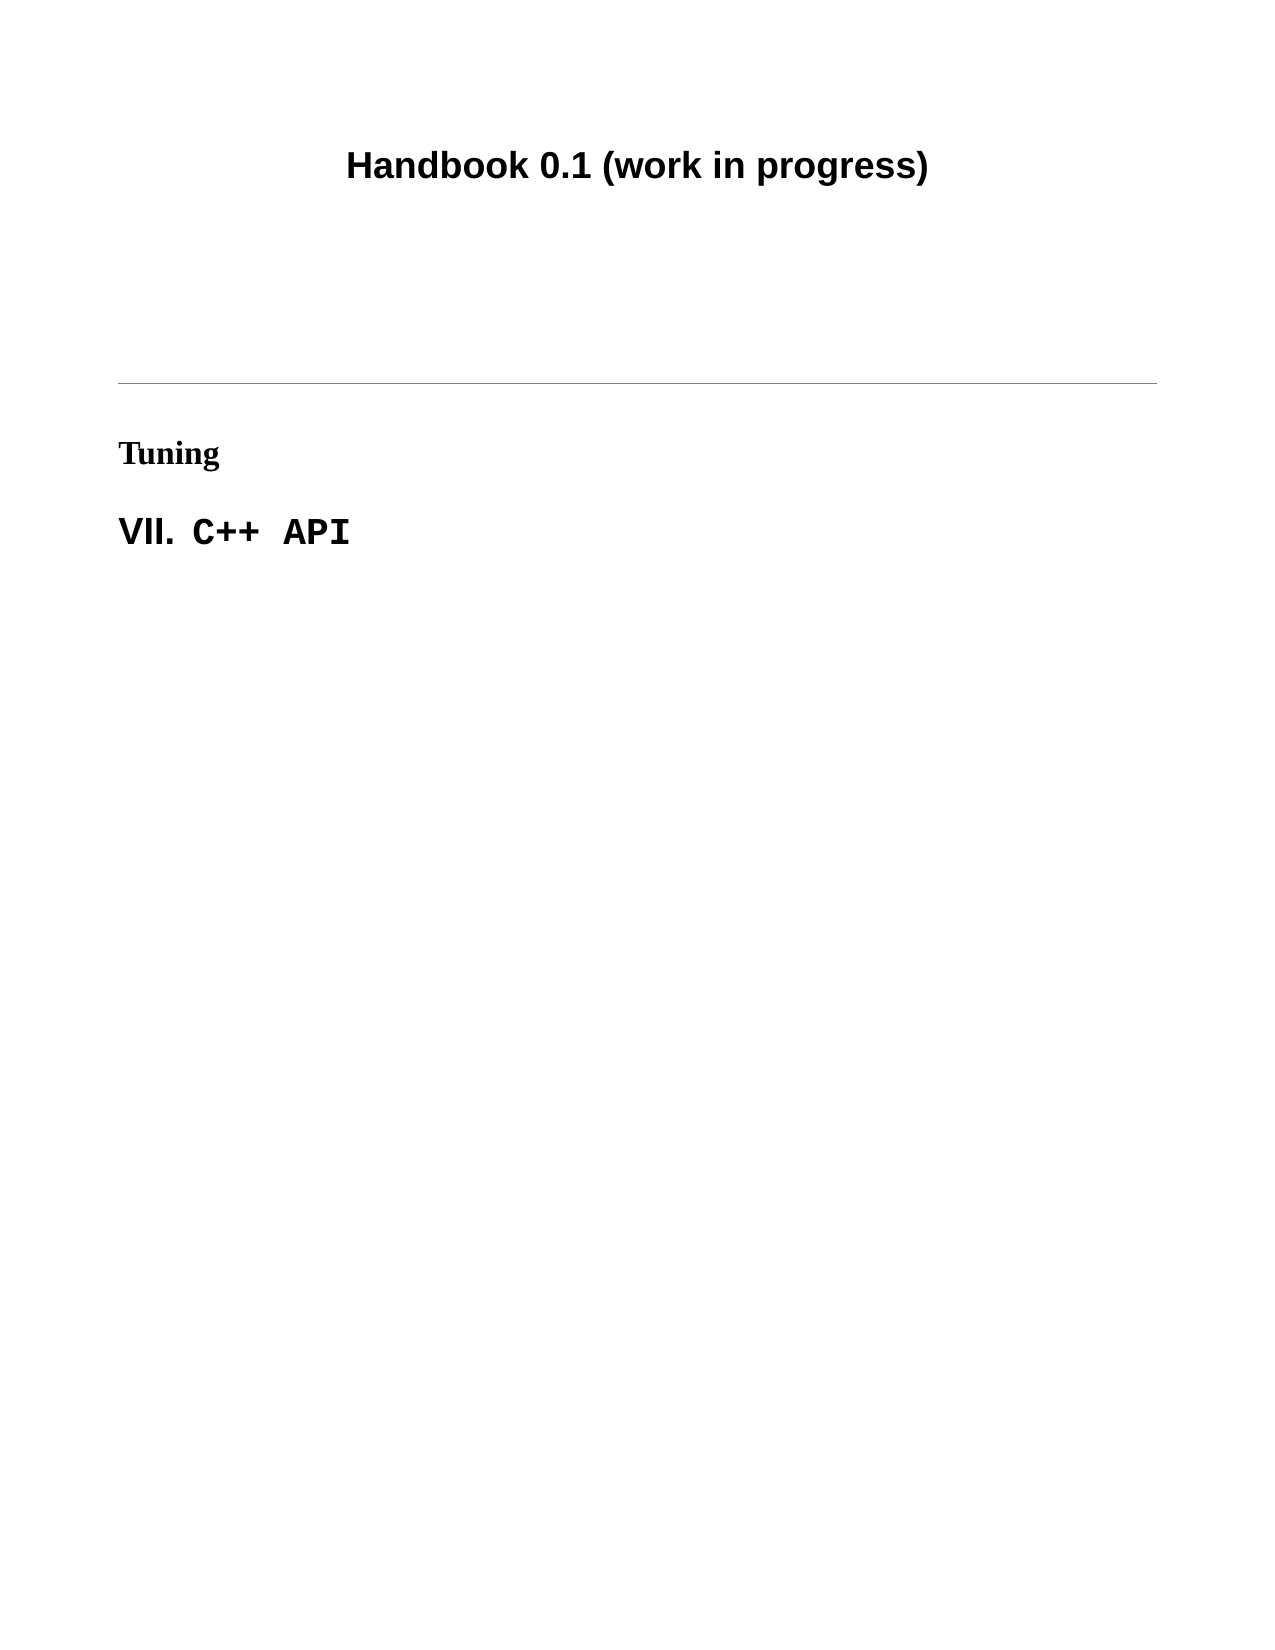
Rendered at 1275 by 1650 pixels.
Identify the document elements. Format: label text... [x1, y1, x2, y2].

subtitle Tuning [118, 433, 1157, 472]
subtitle C++ API [118, 509, 1157, 556]
